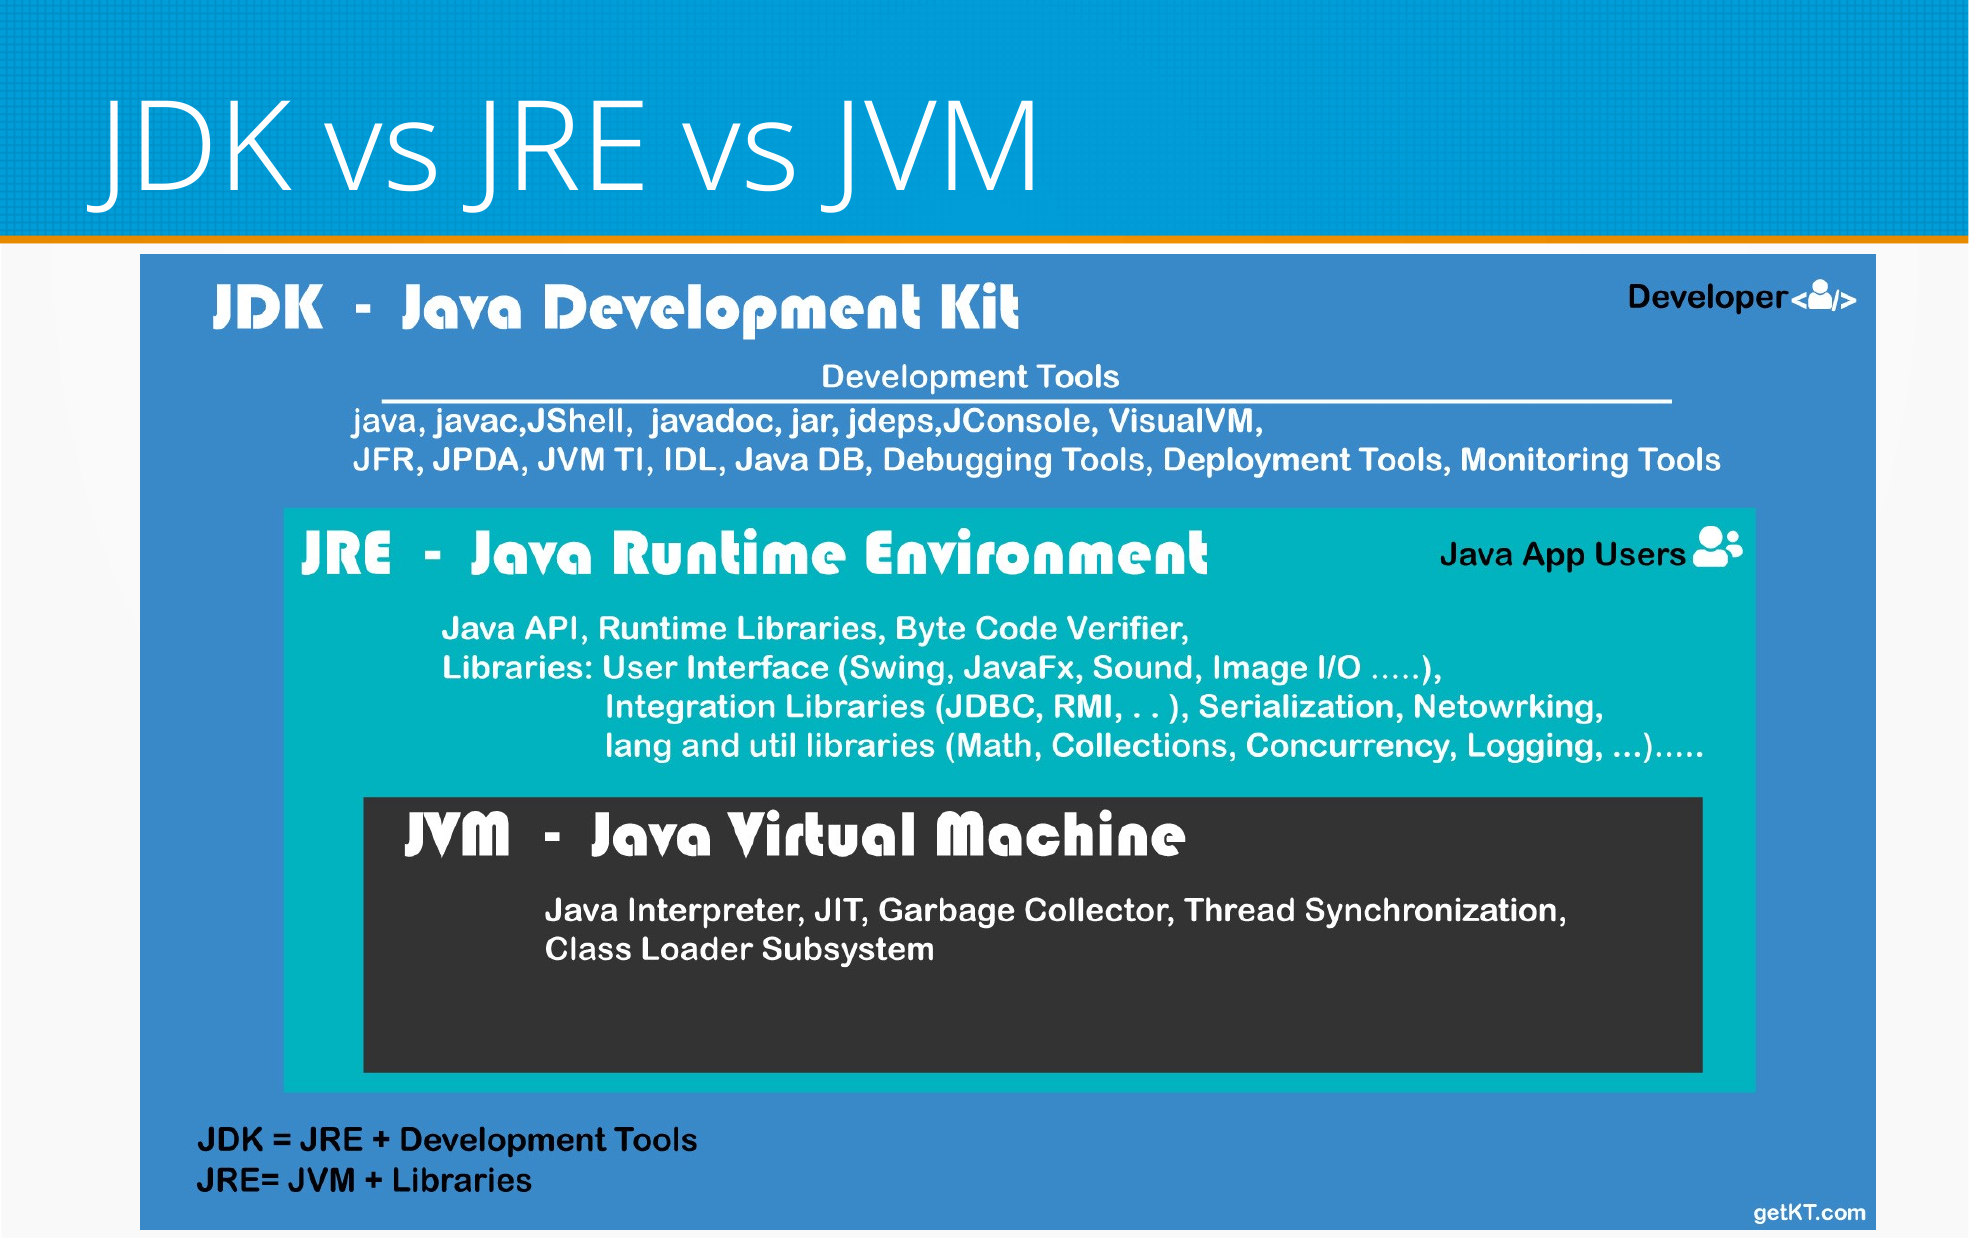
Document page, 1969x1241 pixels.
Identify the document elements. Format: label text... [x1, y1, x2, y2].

picture [0, 236, 1969, 1241]
title JDK vs JRE vs JVM [98, 19, 1870, 227]
